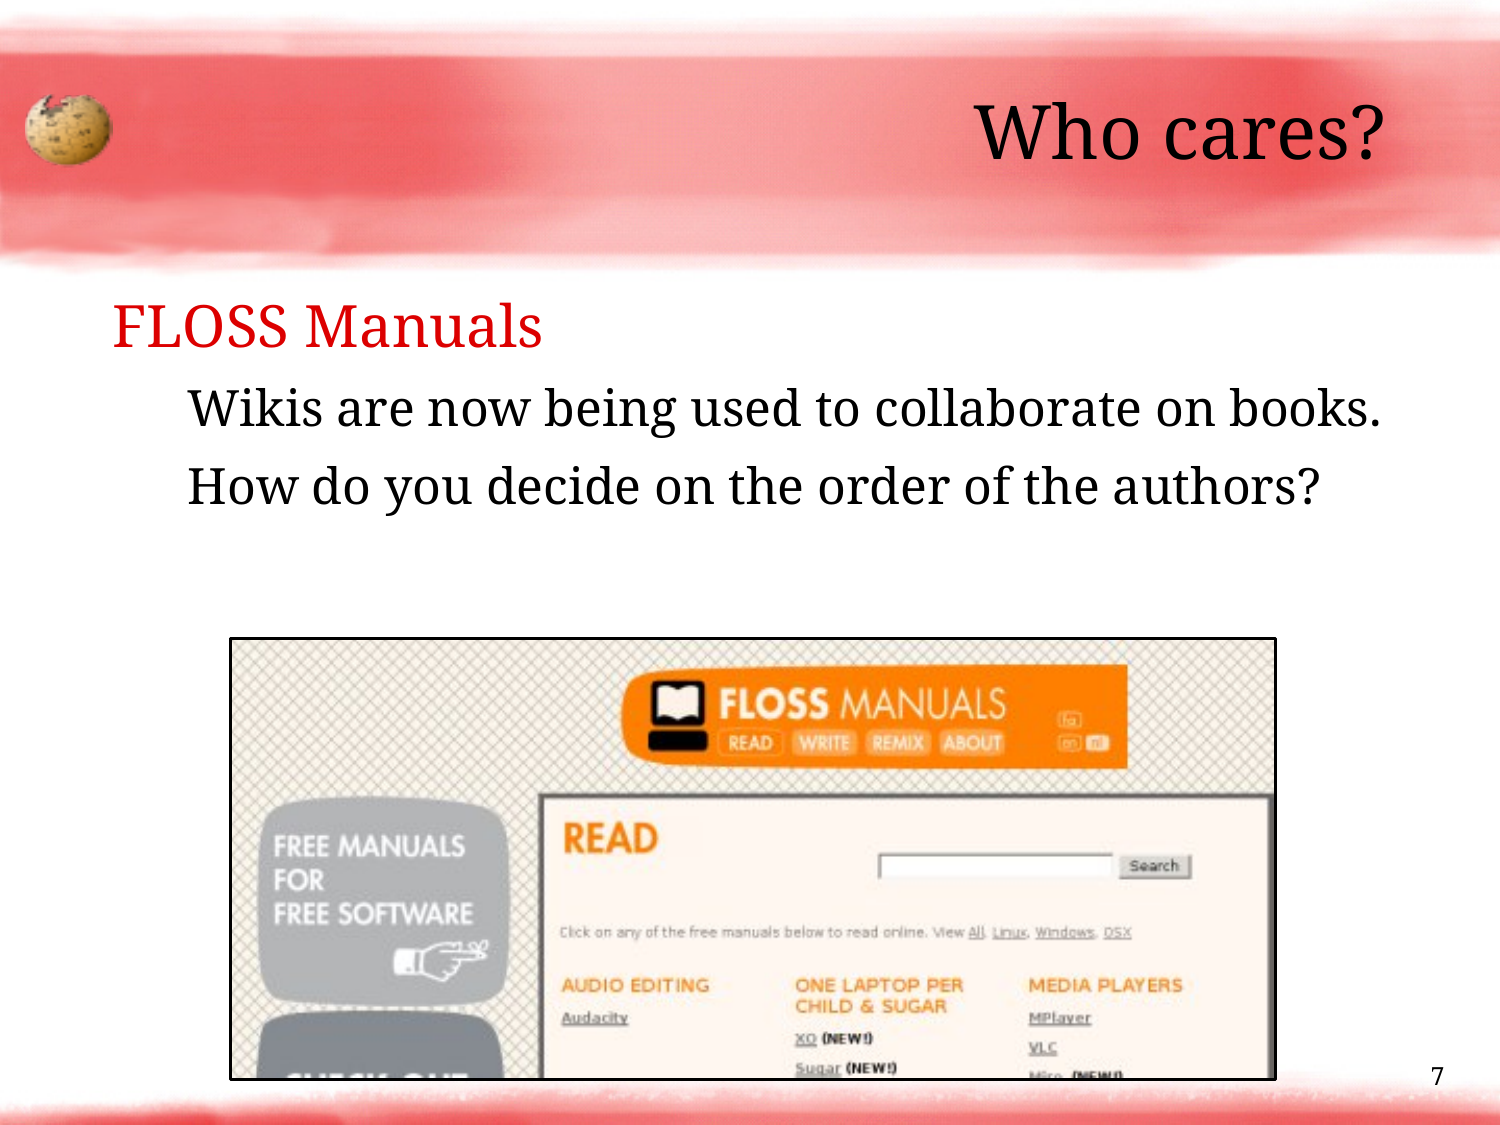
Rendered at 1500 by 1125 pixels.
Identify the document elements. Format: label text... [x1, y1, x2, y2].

title Who cares? [112, 44, 1387, 217]
picture [0, 0, 1500, 1125]
list FLOSS Manuals Wikis are now being used to collaborate on books. How do you decide on the order of the authors? [112, 287, 1387, 1035]
